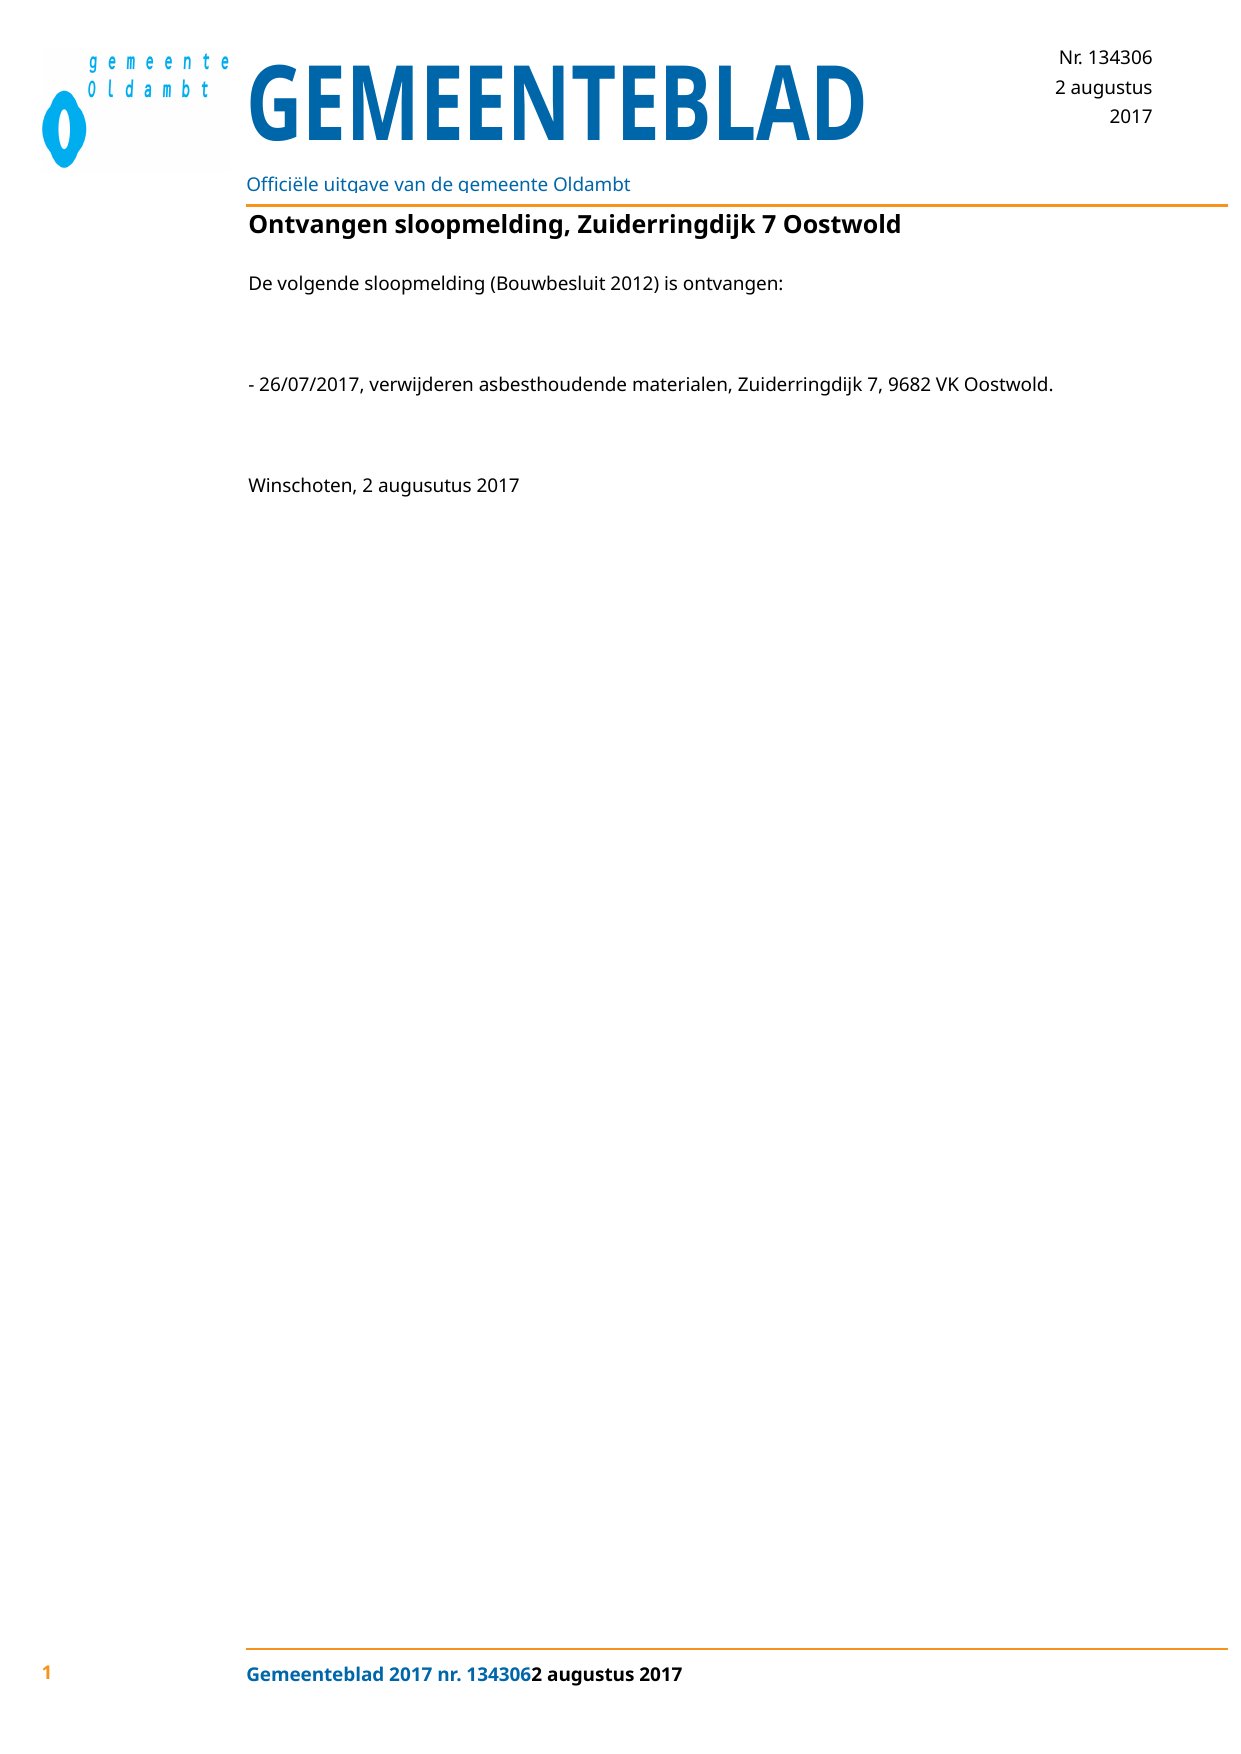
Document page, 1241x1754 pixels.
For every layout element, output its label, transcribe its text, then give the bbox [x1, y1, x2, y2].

picture [41, 47, 231, 172]
text De volgende sloopmelding (Bouwbesluit 2012) is ontvangen: [248, 270, 1152, 296]
text Ontvangen sloopmelding, Zuiderringdijk 7 Oostwold [248, 207, 1152, 241]
text - 26/07/2017, verwijderen asbesthoudende materialen, Zuiderringdijk 7, 9682 VK Oostwold. [248, 371, 1152, 397]
text Winschoten, 2 augusutus 2017 [248, 472, 1152, 498]
